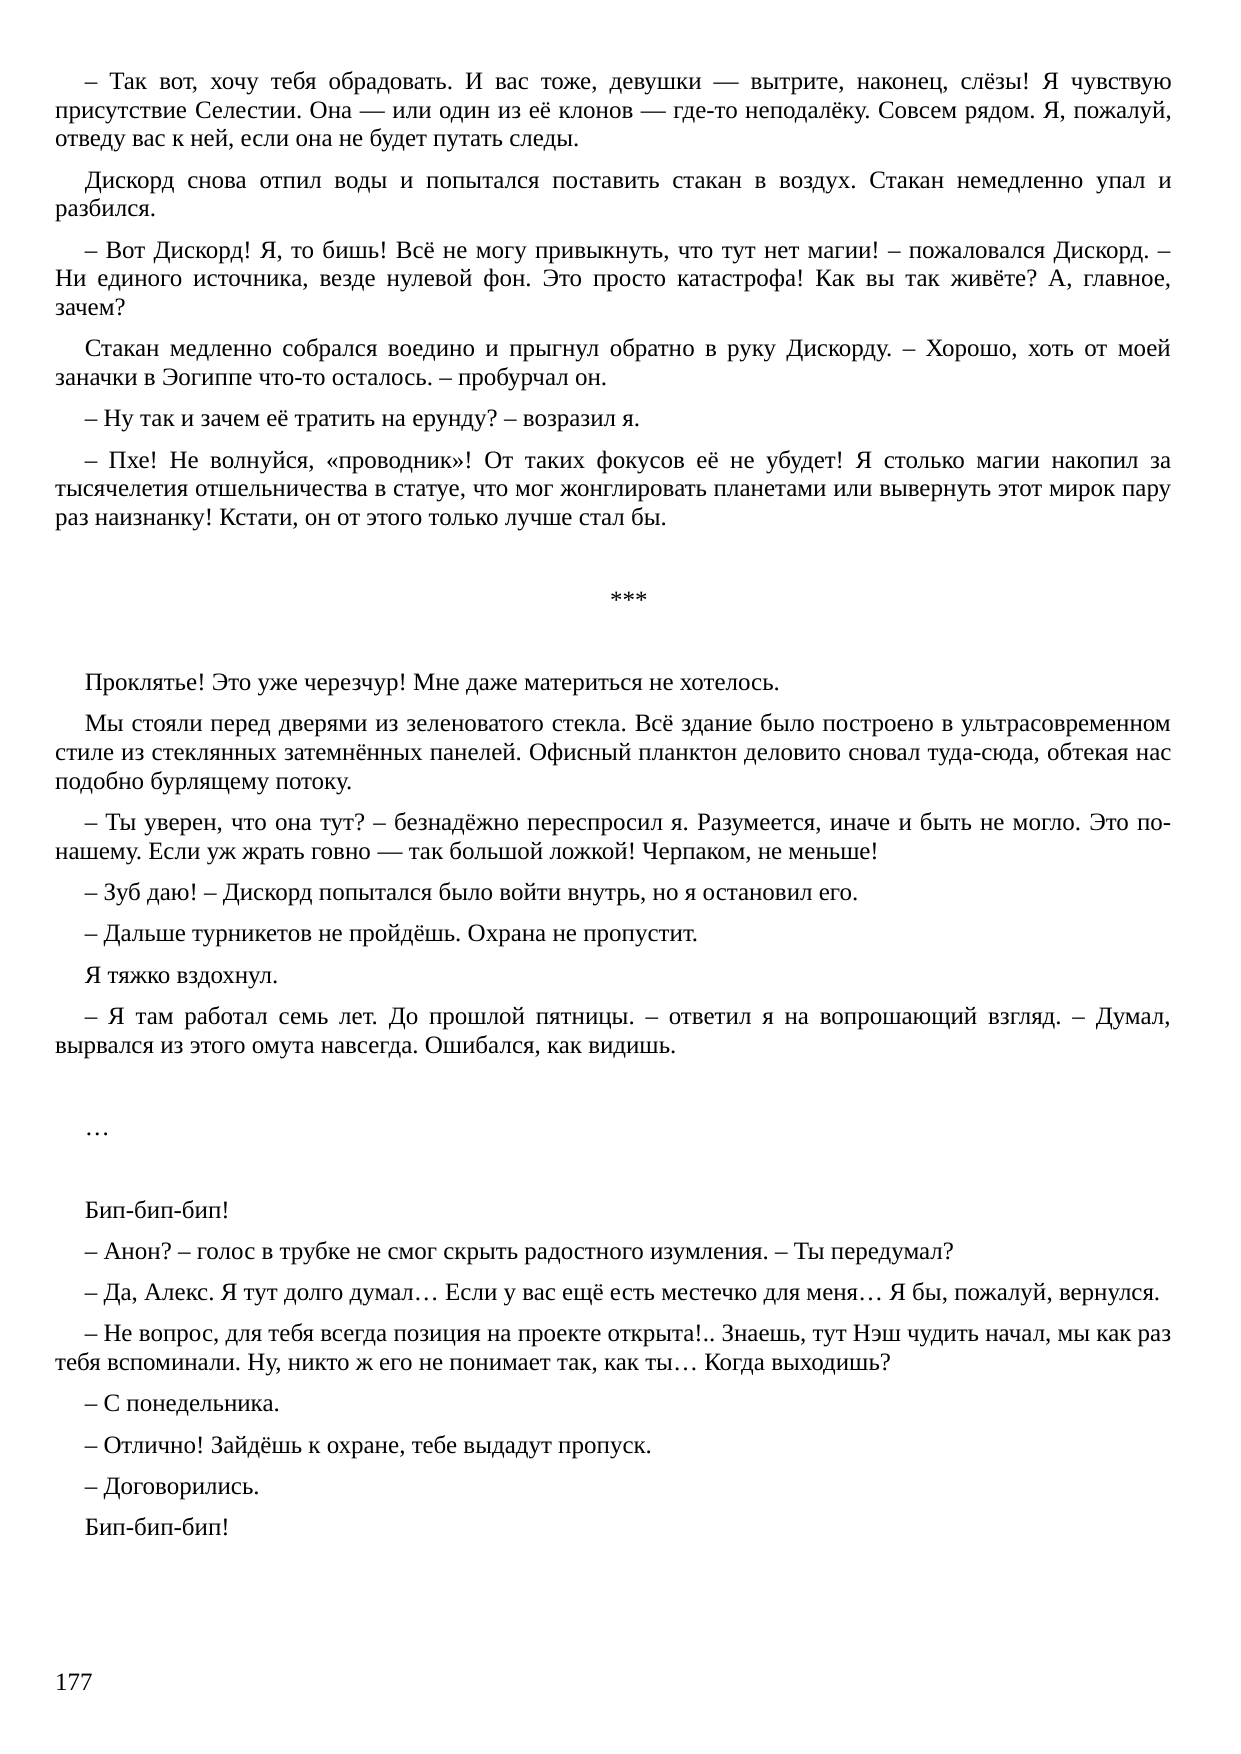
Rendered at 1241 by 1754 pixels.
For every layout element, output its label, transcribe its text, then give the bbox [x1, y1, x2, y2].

text Стакан медленно собрался воедино и прыгнул обратно в руку Дискорду. – Хорошо, хоть от моей заначки в Эогиппе что-то осталось. – пробурчал он. [55, 333, 1173, 391]
text – С понедельника. [55, 1388, 1173, 1417]
text – Зуб даю! – Дискорд попытался было войти внутрь, но я остановил его. [55, 877, 1173, 906]
text Бип-бип-бип! [55, 1195, 1173, 1223]
text – Вот Дискорд! Я, то бишь! Всё не могу привыкнуть, что тут нет магии! – пожаловался Дискорд. – Ни единого источника, везде нулевой фон. Это просто катастрофа! Как вы так живёте? А, главное, зачем? [55, 235, 1173, 321]
text – Да, Алекс. Я тут долго думал… Если у вас ещё есть местечко для меня… Я бы, пожалуй, вернулся. [55, 1277, 1173, 1306]
text Мы стояли перед дверями из зеленоватого стекла. Всё здание было построено в ультрасовременном стиле из стеклянных затемнённых панелей. Офисный планктон деловито сновал туда-сюда, обтекая нас подобно бурлящему потоку. [55, 708, 1173, 795]
text Дискорд снова отпил воды и попытался поставить стакан в воздух. Стакан немедленно упал и разбился. [55, 165, 1173, 222]
text Бип-бип-бип! [55, 1512, 1173, 1541]
text Проклятье! Это уже черезчур! Мне даже материться не хотелось. [55, 667, 1173, 696]
text – Пхе! Не волнуйся, «проводник»! От таких фокусов её не убудет! Я столько магии накопил за тысячелетия отшельничества в статуе, что мог жонглировать планетами или вывернуть этот мирок пару раз наизнанку! Кстати, он от этого только лучше стал бы. [55, 445, 1173, 531]
text – Ну так и зачем её тратить на ерунду? – возразил я. [55, 403, 1173, 432]
text – Договорились. [55, 1471, 1173, 1500]
text *** [55, 585, 1173, 613]
text … [55, 1112, 1173, 1141]
text – Не вопрос, для тебя всегда позиция на проекте открыта!.. Знаешь, тут Нэш чудить начал, мы как раз тебя вспоминали. Ну, никто ж его не понимает так, как ты… Когда выходишь? [55, 1318, 1173, 1376]
text – Так вот, хочу тебя обрадовать. И вас тоже, девушки — вытрите, наконец, слёзы! Я чувствую присутствие Селестии. Она — или один из её клонов — где-то неподалёку. Совсем рядом. Я, пожалуй, отведу вас к ней, если она не будет путать следы. [55, 66, 1173, 152]
text – Дальше турникетов не пройдёшь. Охрана не пропустит. [55, 918, 1173, 947]
text – Анон? – голос в трубке не смог скрыть радостного изумления. – Ты передумал? [55, 1236, 1173, 1265]
text – Я там работал семь лет. До прошлой пятницы. – ответил я на вопрошающий взгляд. – Думал, вырвался из этого омута навсегда. Ошибался, как видишь. [55, 1001, 1173, 1058]
text – Ты уверен, что она тут? – безнадёжно переспросил я. Разумеется, иначе и быть не могло. Это по-нашему. Если уж жрать говно — так большой ложкой! Черпаком, не меньше! [55, 807, 1173, 865]
text – Отлично! Зайдёшь к охране, тебе выдадут пропуск. [55, 1430, 1173, 1458]
text Я тяжко вздохнул. [55, 960, 1173, 988]
